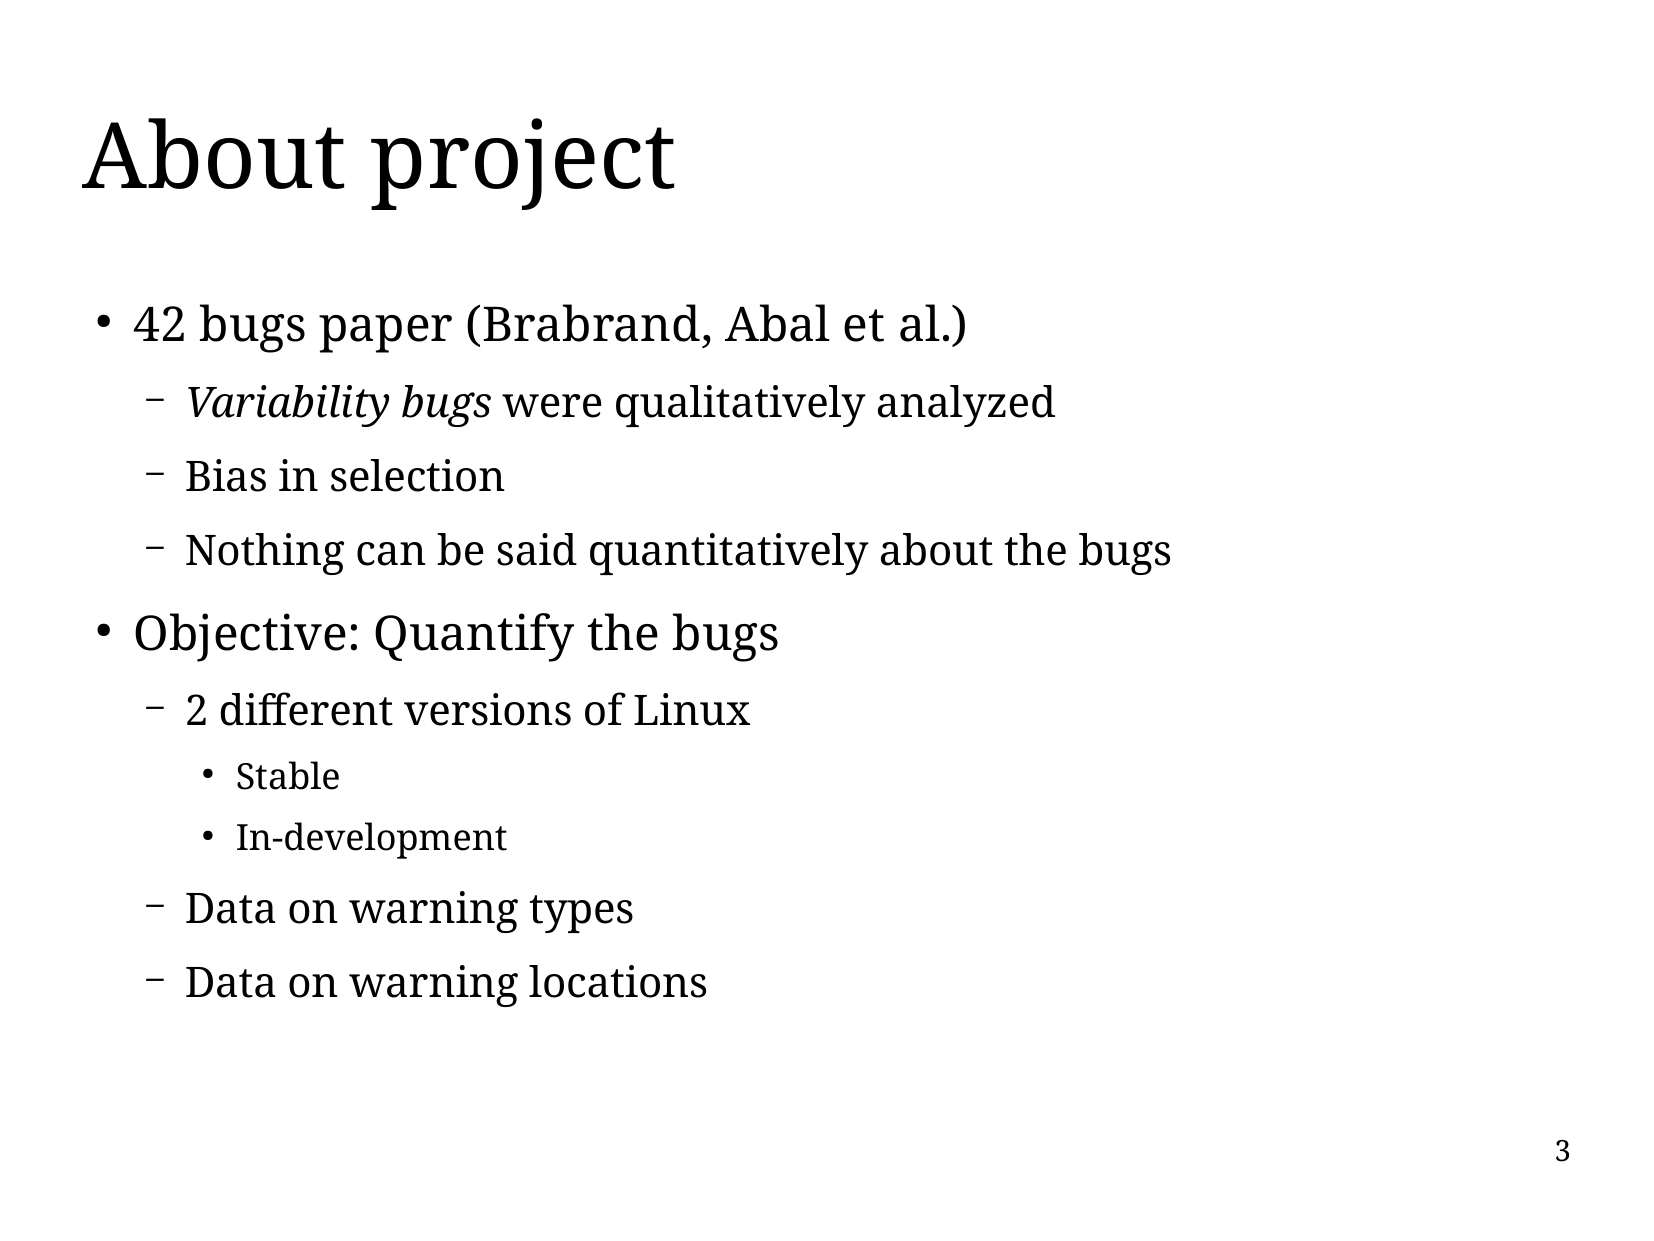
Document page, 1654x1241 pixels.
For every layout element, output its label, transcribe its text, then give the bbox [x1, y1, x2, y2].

list 42 bugs paper (Brabrand, Abal et al.) Variability bugs were qualitatively analyzed Bias in selection Nothing can be said quantitatively about the bugs Objective: Quantify the bugs 2 different versions of Linux Stable In-development Data on warning types Data on warning locations [82, 290, 1571, 1010]
title About project [82, 49, 1571, 257]
